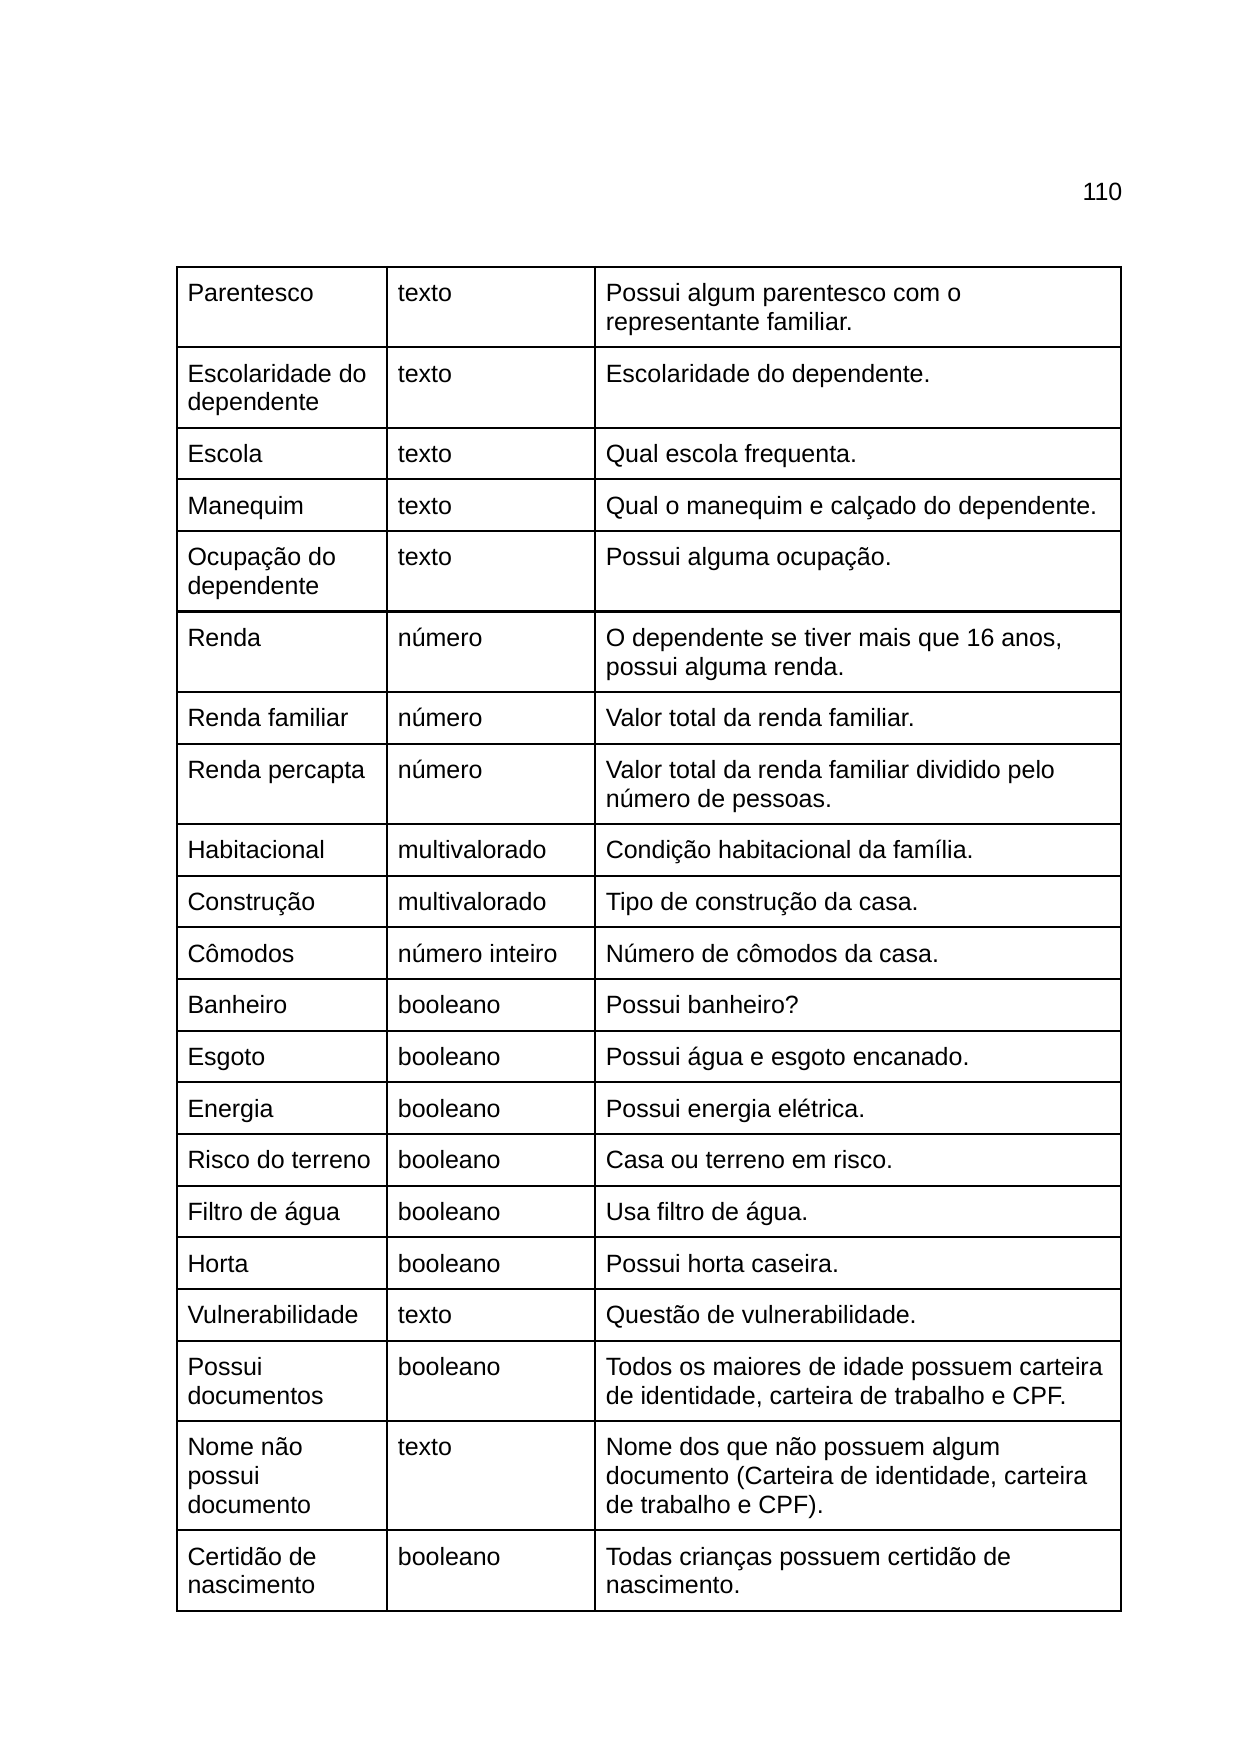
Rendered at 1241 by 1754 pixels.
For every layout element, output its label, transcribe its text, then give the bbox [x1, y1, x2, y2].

table_cell texto [388, 348, 594, 427]
table_cell booleano [388, 1135, 594, 1184]
table_cell Manequim [178, 480, 386, 530]
table_cell número [388, 693, 594, 742]
table_cell Construção [178, 877, 386, 926]
table_cell número [388, 613, 594, 691]
table_cell Renda percapta [178, 745, 386, 823]
table_cell booleano [388, 1187, 594, 1236]
table_cell Possui horta caseira. [596, 1238, 1120, 1288]
table_cell texto [388, 480, 594, 530]
table_cell Possui alguma ocupação. [596, 532, 1120, 610]
table_cell Certidão de nascimento [178, 1531, 386, 1609]
table_cell Nome dos que não possuem algum documento (Carteira de identidade, carteira de trabalho e CPF). [596, 1422, 1120, 1529]
table_cell texto [388, 429, 594, 478]
table_cell multivalorado [388, 877, 594, 926]
table_cell booleano [388, 1531, 594, 1609]
table_cell Qual o manequim e calçado do dependente. [596, 480, 1120, 530]
table_cell booleano [388, 1032, 594, 1081]
table_cell Número de cômodos da casa. [596, 928, 1120, 978]
table_cell booleano [388, 1342, 594, 1420]
table_cell Todas crianças possuem certidão de nascimento. [596, 1531, 1120, 1609]
table_cell Questão de vulnerabilidade. [596, 1290, 1120, 1339]
table_cell Possui água e esgoto encanado. [596, 1032, 1120, 1081]
table_cell Energia [178, 1083, 386, 1133]
table_cell booleano [388, 1083, 594, 1133]
table_cell número [388, 745, 594, 823]
table_cell Condição habitacional da família. [596, 825, 1120, 874]
table_cell Usa filtro de água. [596, 1187, 1120, 1236]
table_cell multivalorado [388, 825, 594, 874]
table_cell Ocupação do dependente [178, 532, 386, 610]
table_cell Esgoto [178, 1032, 386, 1081]
table_cell Valor total da renda familiar dividido pelo número de pessoas. [596, 745, 1120, 823]
table_cell Vulnerabilidade [178, 1290, 386, 1339]
table_cell Habitacional [178, 825, 386, 874]
table_cell Renda familiar [178, 693, 386, 742]
table_cell texto [388, 532, 594, 610]
table_cell Todos os maiores de idade possuem carteira de identidade, carteira de trabalho e CPF. [596, 1342, 1120, 1420]
table_cell Horta [178, 1238, 386, 1288]
table_cell Cômodos [178, 928, 386, 978]
table_cell Parentesco [178, 268, 386, 346]
table_cell Filtro de água [178, 1187, 386, 1236]
table_cell booleano [388, 1238, 594, 1288]
table_cell Valor total da renda familiar. [596, 693, 1120, 742]
table_cell texto [388, 1290, 594, 1339]
table_cell Possui energia elétrica. [596, 1083, 1120, 1133]
table_cell Renda [178, 613, 386, 691]
table_cell Escolaridade do dependente [178, 348, 386, 427]
table_cell Possui algum parentesco com o representante familiar. [596, 268, 1120, 346]
table_cell Tipo de construção da casa. [596, 877, 1120, 926]
table_cell Nome não possui documento [178, 1422, 386, 1529]
table_cell Escola [178, 429, 386, 478]
table_cell número inteiro [388, 928, 594, 978]
table_cell Casa ou terreno em risco. [596, 1135, 1120, 1184]
table_cell Possui documentos [178, 1342, 386, 1420]
table_cell Risco do terreno [178, 1135, 386, 1184]
table_cell Qual escola frequenta. [596, 429, 1120, 478]
table_cell O dependente se tiver mais que 16 anos, possui alguma renda. [596, 613, 1120, 691]
table_cell booleano [388, 980, 594, 1029]
table_cell texto [388, 1422, 594, 1529]
table_cell Possui banheiro? [596, 980, 1120, 1029]
table_cell Escolaridade do dependente. [596, 348, 1120, 427]
table_cell Banheiro [178, 980, 386, 1029]
table_cell texto [388, 268, 594, 346]
